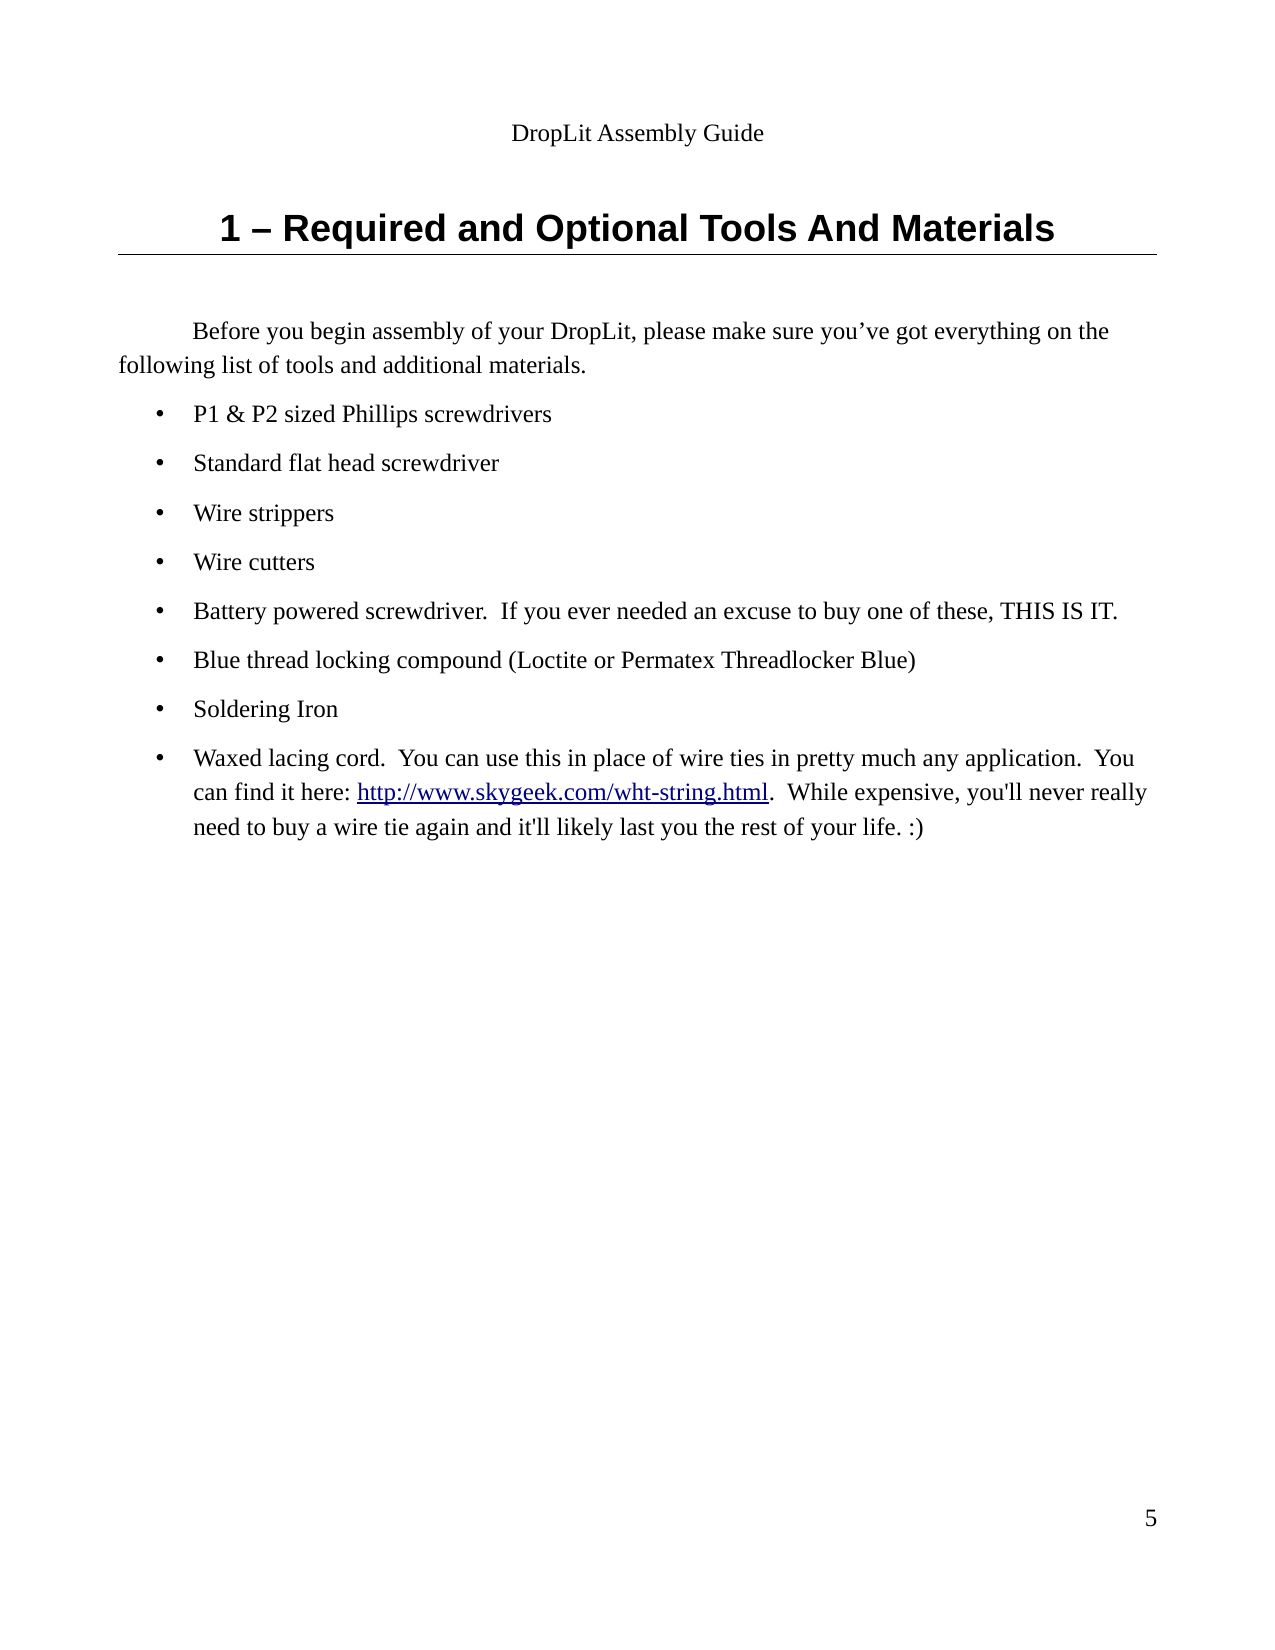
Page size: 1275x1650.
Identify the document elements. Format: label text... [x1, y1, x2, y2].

subtitle 1 – Required and Optional Tools And Materials [118, 202, 1157, 254]
list P1 & P2 sized Phillips screwdrivers [156, 399, 1157, 428]
list Blue thread locking compound (Loctite or Permatex Threadlocker Blue) [156, 645, 1157, 673]
text Before you begin assembly of your DropLit, please make sure you’ve got everything on the following list of tools and additional materials. [118, 316, 1157, 379]
list Battery powered screwdriver. If you ever needed an excuse to buy one of these, THIS IS IT. [156, 596, 1157, 624]
list Soldering Iron [156, 694, 1157, 723]
list Standard flat head screwdriver [156, 448, 1157, 477]
list Waxed lacing cord. You can use this in place of wire ties in pretty much any application. You can find it here: http://www.skygeek.com/wht-string.html. While expensive, you'll never really need to buy a wire tie again and it'll likely last you the rest of your life. :) [156, 743, 1157, 841]
list Wire strippers [156, 498, 1157, 526]
list Wire cutters [156, 547, 1157, 575]
